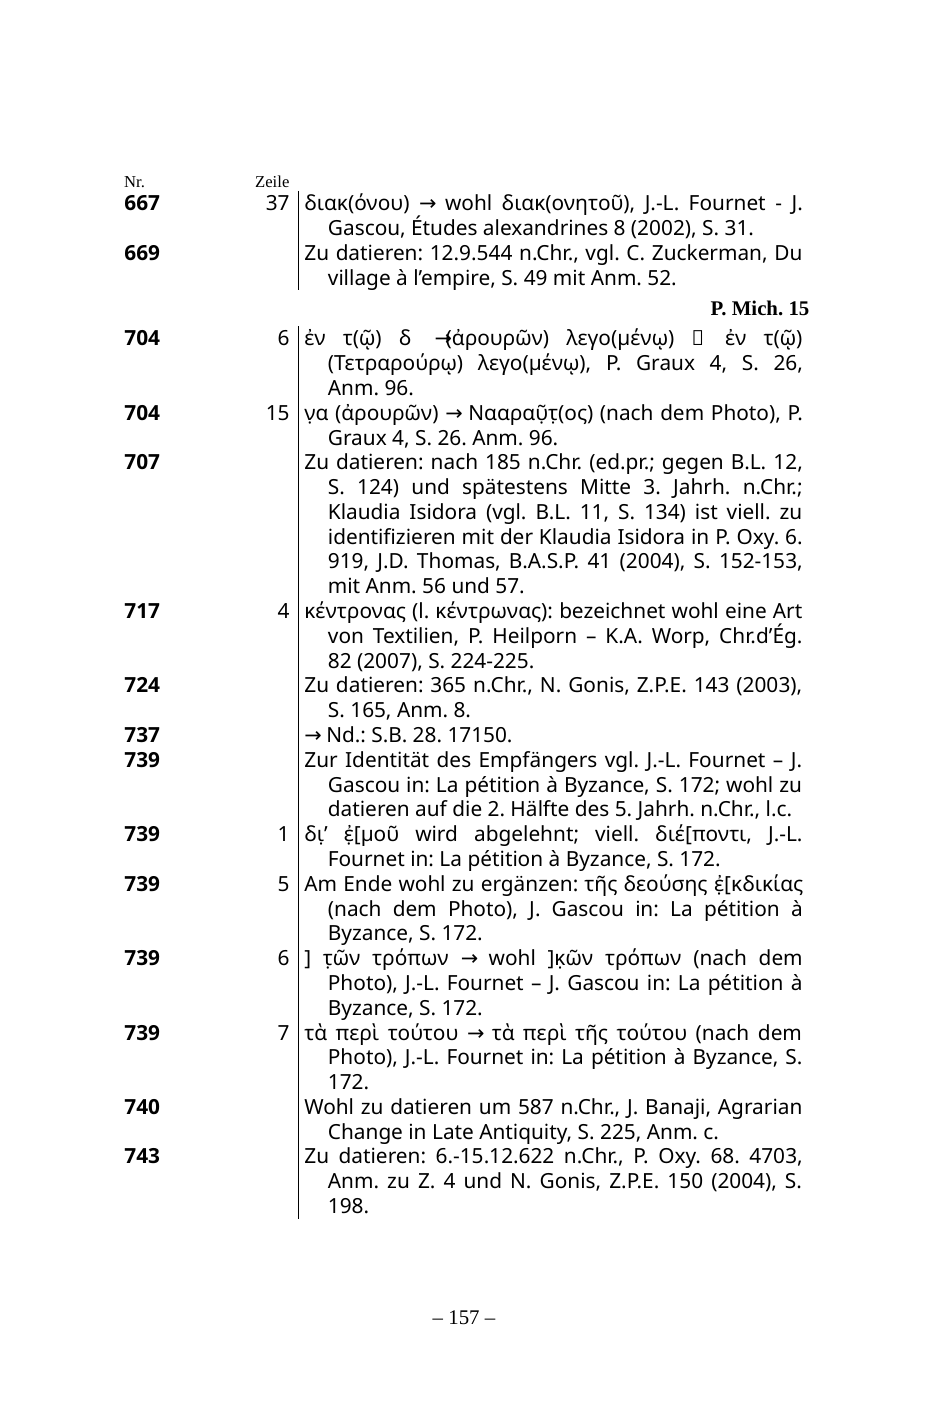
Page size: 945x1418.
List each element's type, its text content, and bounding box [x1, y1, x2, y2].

table_cell [207, 1095, 298, 1144]
table_cell δι̣ʼ ἐ̣[μοῦ wird abgelehnt; viell. διέ[ποντι, J.-L. Fournet in: La pétition à Byzance, S. 172. [299, 822, 809, 871]
table_cell 669 [118, 240, 207, 290]
table_cell 739 [118, 871, 207, 946]
table_cell Zu datieren: 6.-15.12.622 n.Chr., P. Oxy. 68. 4703, Anm. zu Z. 4 und N. Gonis, Z.P.E. 150 (2004), S. 198. [299, 1144, 809, 1218]
table_cell 724 [118, 673, 207, 723]
table_cell Am Ende wohl zu ergänzen: τῆς δεούσης ἐ̣[κδικίας (nach dem Photo), J. Gascou in: La pétition à Byzance, S. 172. [299, 871, 809, 946]
table_cell ] τ̣ῶν τρόπων → wohl ]κ̣ῶν τρόπων (nach dem Photo), J.-L. Fournet – J. Gascou in: La pétition à Byzance, S. 172. [299, 946, 809, 1020]
table_cell 37 [207, 191, 298, 240]
table_cell [207, 1144, 298, 1218]
table_cell [207, 723, 298, 747]
table_cell Zu datieren: nach 185 n.Chr. (ed.pr.; gegen B.L. 12, S. 124) und spätestens Mitte 3. Jahrh. n.Chr.; Klaudia Isidora (vgl. B.L. 11, S. 134) ist viell. zu identifizieren mit der Klaudia Isidora in P. Oxy. 6. 919, J.D. Thomas, B.A.S.P. 41 (2004), S. 152-153, mit Anm. 56 und 57. [299, 450, 809, 599]
table_cell 739 [118, 1020, 207, 1094]
table_cell 5 [207, 871, 298, 946]
table_cell 15 [207, 400, 298, 450]
table_header 704 [118, 326, 207, 400]
table_cell Zur Identität des Empfängers vgl. J.-L. Fournet – J. Gascou in: La pétition à Byzance, S. 172; wohl zu datieren auf die 2. Hälfte des 5. Jahrh. n.Chr., l.c. [299, 748, 809, 822]
table_cell Wohl zu datieren um 587 n.Chr., J. Banaji, Agrarian Change in Late Antiquity, S. 225, Anm. c. [299, 1095, 809, 1144]
table_cell 4 [207, 599, 298, 673]
table_cell [207, 240, 298, 290]
subtitle P. Mich. 15 [118, 296, 809, 320]
table_cell 739 [118, 748, 207, 822]
table_cell 740 [118, 1095, 207, 1144]
table_cell → Nd.: S.B. 28. 17150. [299, 723, 809, 747]
table_cell [207, 450, 298, 599]
table_cell 717 [118, 599, 207, 673]
table_cell κέντρονας (l. κέντρωνας): bezeichnet wohl eine Art von Textilien, P. Heilporn – K.A. Worp, Chr.d’Ég. 82 (2007), S. 224-225. [299, 599, 809, 673]
table_cell [207, 673, 298, 723]
table_cell 6 [207, 946, 298, 1020]
table_cell 739 [118, 822, 207, 871]
table_cell διακ(όνου) → wohl διακ(ονητοῦ), J.-L. Fournet - J. Gascou, Études alexandrines 8 (2002), S. 31. [299, 191, 809, 240]
table_cell Zu datieren: 365 n.Chr., N. Gonis, Z.P.E. 143 (2003), S. 165, Anm. 8. [299, 673, 809, 723]
table_cell Zu datieren: 12.9.544 n.Chr., vgl. C. Zuckerman, Du village à l’empire, S. 49 mit Anm. 52. [299, 240, 809, 290]
table_cell 707 [118, 450, 207, 599]
table_cell 704 [118, 400, 207, 450]
table_cell 739 [118, 946, 207, 1020]
table_cell ν̣α (ἀρουρῶν) → Νααραῦ̣τ̣(ος) (nach dem Photo), P. Graux 4, S. 26. Anm. 96. [299, 400, 809, 450]
table_cell 7 [207, 1020, 298, 1094]
table_cell 737 [118, 723, 207, 747]
table_cell 667 [118, 191, 207, 240]
table_header ἐν τ(ῷ) δ  (ἀρουρῶν) λεγο(μένῳ) → ἐν τ(ῷ) (Τετραρούρῳ) λεγο(μένῳ), P. Graux 4, S. 26, Anm. 96. [299, 326, 809, 400]
table_cell 1 [207, 822, 298, 871]
table_cell [207, 748, 298, 822]
table_header 6 [207, 326, 298, 400]
table_cell τὰ περὶ τούτου → τὰ περὶ τῆς τούτου (nach dem Photo), J.-L. Fournet in: La pétition à Byzance, S. 172. [299, 1020, 809, 1094]
table_cell 743 [118, 1144, 207, 1218]
